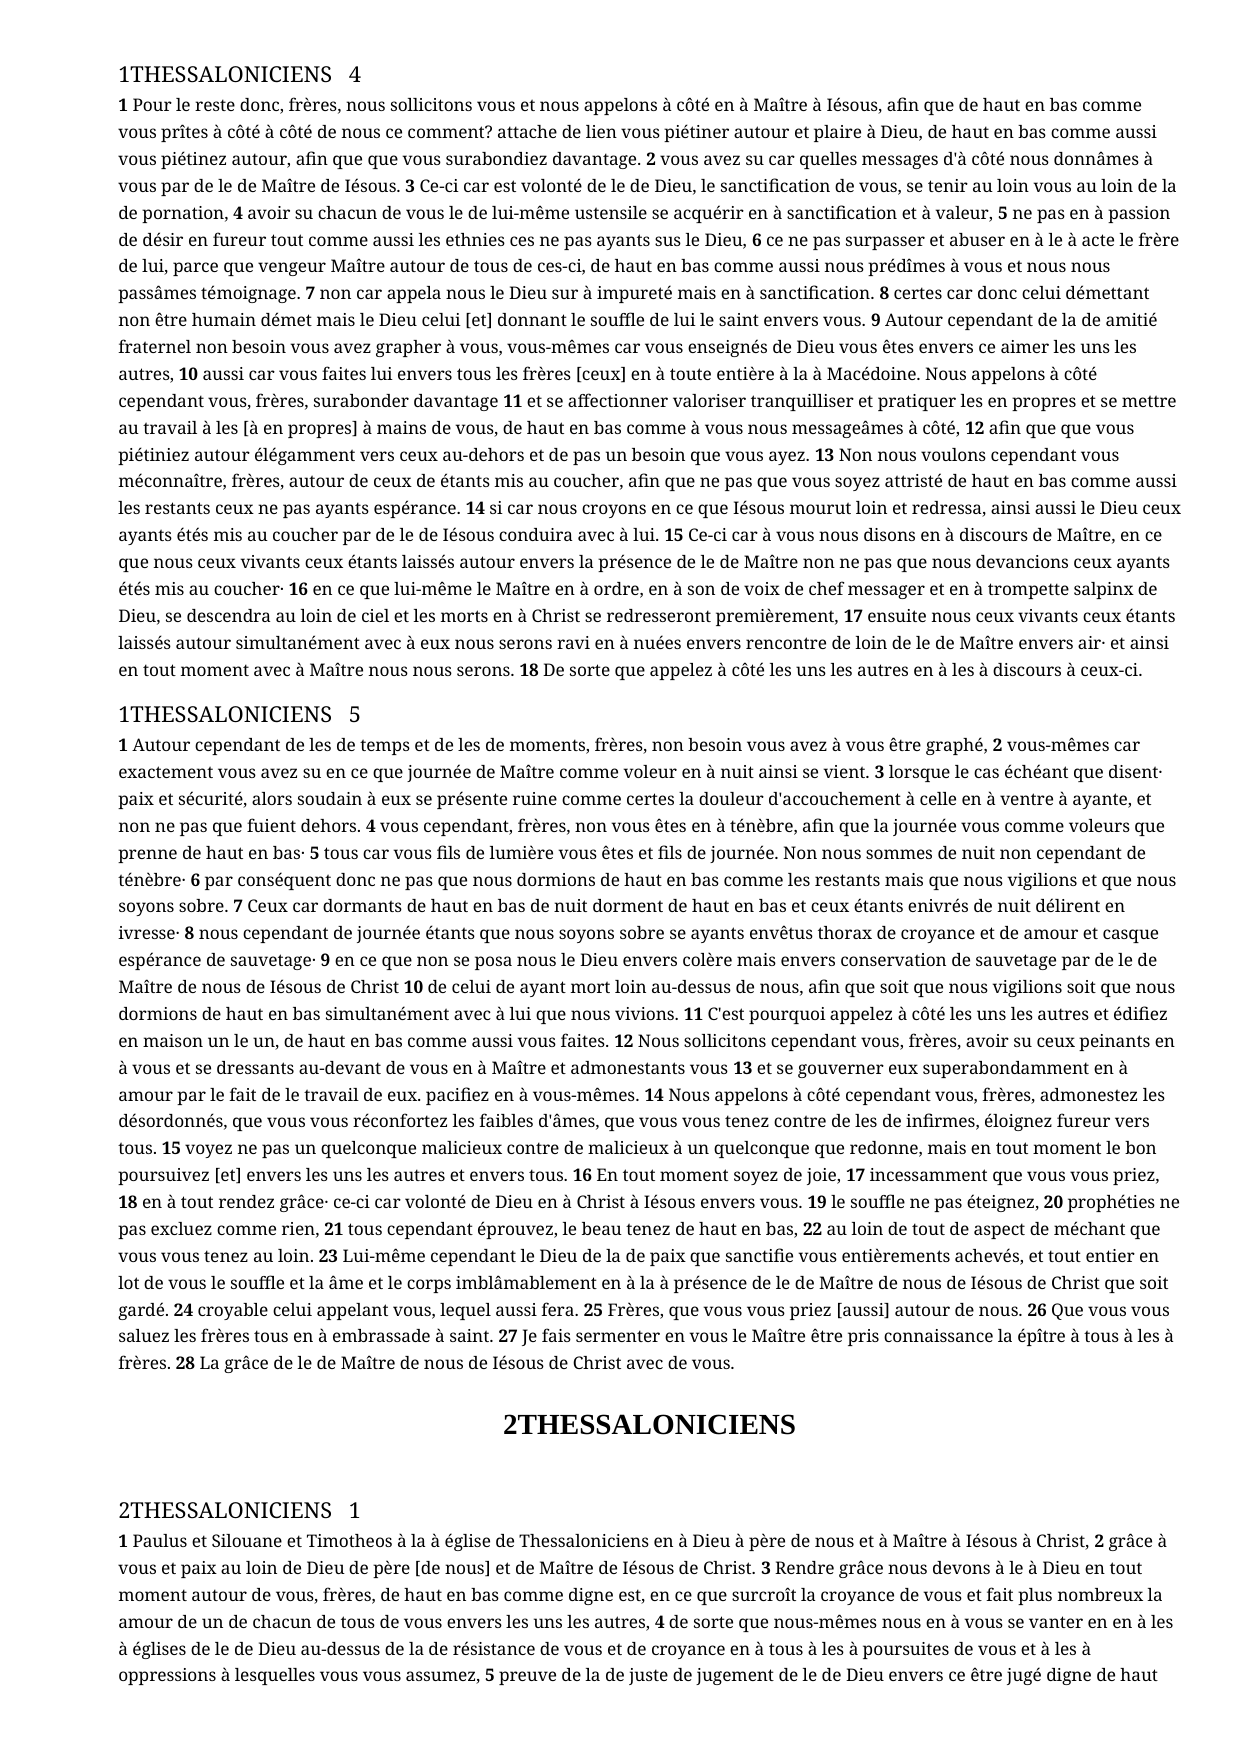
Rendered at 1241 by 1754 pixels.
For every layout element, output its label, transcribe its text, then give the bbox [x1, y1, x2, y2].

text 1 Paulus et Silouane et Timotheos à la à église de Thessaloniciens en à Dieu à père de nous et à Maître à Iésous à Christ, 2 grâce à vous et paix au loin de Dieu de père [de nous] et de Maître de Iésous de Christ. 3 Rendre grâce nous devons à le à Dieu en tout moment autour de vous, frères, de haut en bas comme digne est, en ce que surcroît la croyance de vous et fait plus nombreux la amour de un de chacun de tous de vous envers les uns les autres, 4 de sorte que nous-mêmes nous en à vous se vanter en en à les à églises de le de Dieu au-dessus de la de résistance de vous et de croyance en à tous à les à poursuites de vous et à les à oppressions à lesquelles vous vous assumez, 5 preuve de la de juste de jugement de le de Dieu envers ce être jugé digne de haut [118, 1529, 1181, 1687]
subtitle 2THESSALONICIENS [118, 1407, 1181, 1441]
text 2THESSALONICIENS 1 [118, 1495, 1181, 1525]
text 1 Pour le reste donc, frères, nous sollicitons vous et nous appelons à côté en à Maître à Iésous, afin que de haut en bas comme vous prîtes à côté à côté de nous ce comment? attache de lien vous piétiner autour et plaire à Dieu, de haut en bas comme aussi vous piétinez autour, afin que que vous surabondiez davantage. 2 vous avez su car quelles messages d'à côté nous donnâmes à vous par de le de Maître de Iésous. 3 Ce-ci car est volonté de le de Dieu, le sanctification de vous, se tenir au loin vous au loin de la de pornation, 4 avoir su chacun de vous le de lui-même ustensile se acquérir en à sanctification et à valeur, 5 ne pas en à passion de désir en fureur tout comme aussi les ethnies ces ne pas ayants sus le Dieu, 6 ce ne pas surpasser et abuser en à le à acte le frère de lui, parce que vengeur Maître autour de tous de ces-ci, de haut en bas comme aussi nous prédîmes à vous et nous nous passâmes témoignage. 7 non car appela nous le Dieu sur à impureté mais en à sanctification. 8 certes car donc celui démettant non être humain démet mais le Dieu celui [et] donnant le souffle de lui le saint envers vous. 9 Autour cependant de la de amitié fraternel non besoin vous avez grapher à vous, vous-mêmes car vous enseignés de Dieu vous êtes envers ce aimer les uns les autres, 10 aussi car vous faites lui envers tous les frères [ceux] en à toute entière à la à Macédoine. Nous appelons à côté cependant vous, frères, surabonder davantage 11 et se affectionner valoriser tranquilliser et pratiquer les en propres et se mettre au travail à les [à en propres] à mains de vous, de haut en bas comme à vous nous messageâmes à côté, 12 afin que que vous piétiniez autour élégamment vers ceux au-dehors et de pas un besoin que vous ayez. 13 Non nous voulons cependant vous méconnaître, frères, autour de ceux de étants mis au coucher, afin que ne pas que vous soyez attristé de haut en bas comme aussi les restants ceux ne pas ayants espérance. 14 si car nous croyons en ce que Iésous mourut loin et redressa, ainsi aussi le Dieu ceux ayants étés mis au coucher par de le de Iésous conduira avec à lui. 15 Ce-ci car à vous nous disons en à discours de Maître, en ce que nous ceux vivants ceux étants laissés autour envers la présence de le de Maître non ne pas que nous devancions ceux ayants étés mis au coucher· 16 en ce que lui-même le Maître en à ordre, en à son de voix de chef messager et en à trompette salpinx de Dieu, se descendra au loin de ciel et les morts en à Christ se redresseront premièrement, 17 ensuite nous ceux vivants ceux étants laissés autour simultanément avec à eux nous serons ravi en à nuées envers rencontre de loin de le de Maître envers air· et ainsi en tout moment avec à Maître nous nous serons. 18 De sorte que appelez à côté les uns les autres en à les à discours à ceux-ci. [118, 93, 1181, 681]
text 1 Autour cependant de les de temps et de les de moments, frères, non besoin vous avez à vous être graphé, 2 vous-mêmes car exactement vous avez su en ce que journée de Maître comme voleur en à nuit ainsi se vient. 3 lorsque le cas échéant que disent· paix et sécurité, alors soudain à eux se présente ruine comme certes la douleur d'accouchement à celle en à ventre à ayante, et non ne pas que fuient dehors. 4 vous cependant, frères, non vous êtes en à ténèbre, afin que la journée vous comme voleurs que prenne de haut en bas· 5 tous car vous fils de lumière vous êtes et fils de journée. Non nous sommes de nuit non cependant de ténèbre· 6 par conséquent donc ne pas que nous dormions de haut en bas comme les restants mais que nous vigilions et que nous soyons sobre. 7 Ceux car dormants de haut en bas de nuit dorment de haut en bas et ceux étants enivrés de nuit délirent en ivresse· 8 nous cependant de journée étants que nous soyons sobre se ayants envêtus thorax de croyance et de amour et casque espérance de sauvetage· 9 en ce que non se posa nous le Dieu envers colère mais envers conservation de sauvetage par de le de Maître de nous de Iésous de Christ 10 de celui de ayant mort loin au-dessus de nous, afin que soit que nous vigilions soit que nous dormions de haut en bas simultanément avec à lui que nous vivions. 11 C'est pourquoi appelez à côté les uns les autres et édifiez en maison un le un, de haut en bas comme aussi vous faites. 12 Nous sollicitons cependant vous, frères, avoir su ceux peinants en à vous et se dressants au-devant de vous en à Maître et admonestants vous 13 et se gouverner eux superabondamment en à amour par le fait de le travail de eux. pacifiez en à vous-mêmes. 14 Nous appelons à côté cependant vous, frères, admonestez les désordonnés, que vous vous réconfortez les faibles d'âmes, que vous vous tenez contre de les de infirmes, éloignez fureur vers tous. 15 voyez ne pas un quelconque malicieux contre de malicieux à un quelconque que redonne, mais en tout moment le bon poursuivez [et] envers les uns les autres et envers tous. 16 En tout moment soyez de joie, 17 incessamment que vous vous priez, 18 en à tout rendez grâce· ce-ci car volonté de Dieu en à Christ à Iésous envers vous. 19 le souffle ne pas éteignez, 20 prophéties ne pas excluez comme rien, 21 tous cependant éprouvez, le beau tenez de haut en bas, 22 au loin de tout de aspect de méchant que vous vous tenez au loin. 23 Lui-même cependant le Dieu de la de paix que sanctifie vous entièrements achevés, et tout entier en lot de vous le souffle et la âme et le corps imblâmablement en à la à présence de le de Maître de nous de Iésous de Christ que soit gardé. 24 croyable celui appelant vous, lequel aussi fera. 25 Frères, que vous vous priez [aussi] autour de nous. 26 Que vous vous saluez les frères tous en à embrassade à saint. 27 Je fais sermenter en vous le Maître être pris connaissance la épître à tous à les à frères. 28 La grâce de le de Maître de nous de Iésous de Christ avec de vous. [118, 733, 1181, 1375]
text 1THESSALONICIENS 5 [118, 699, 1181, 729]
text 1THESSALONICIENS 4 [118, 59, 1181, 89]
